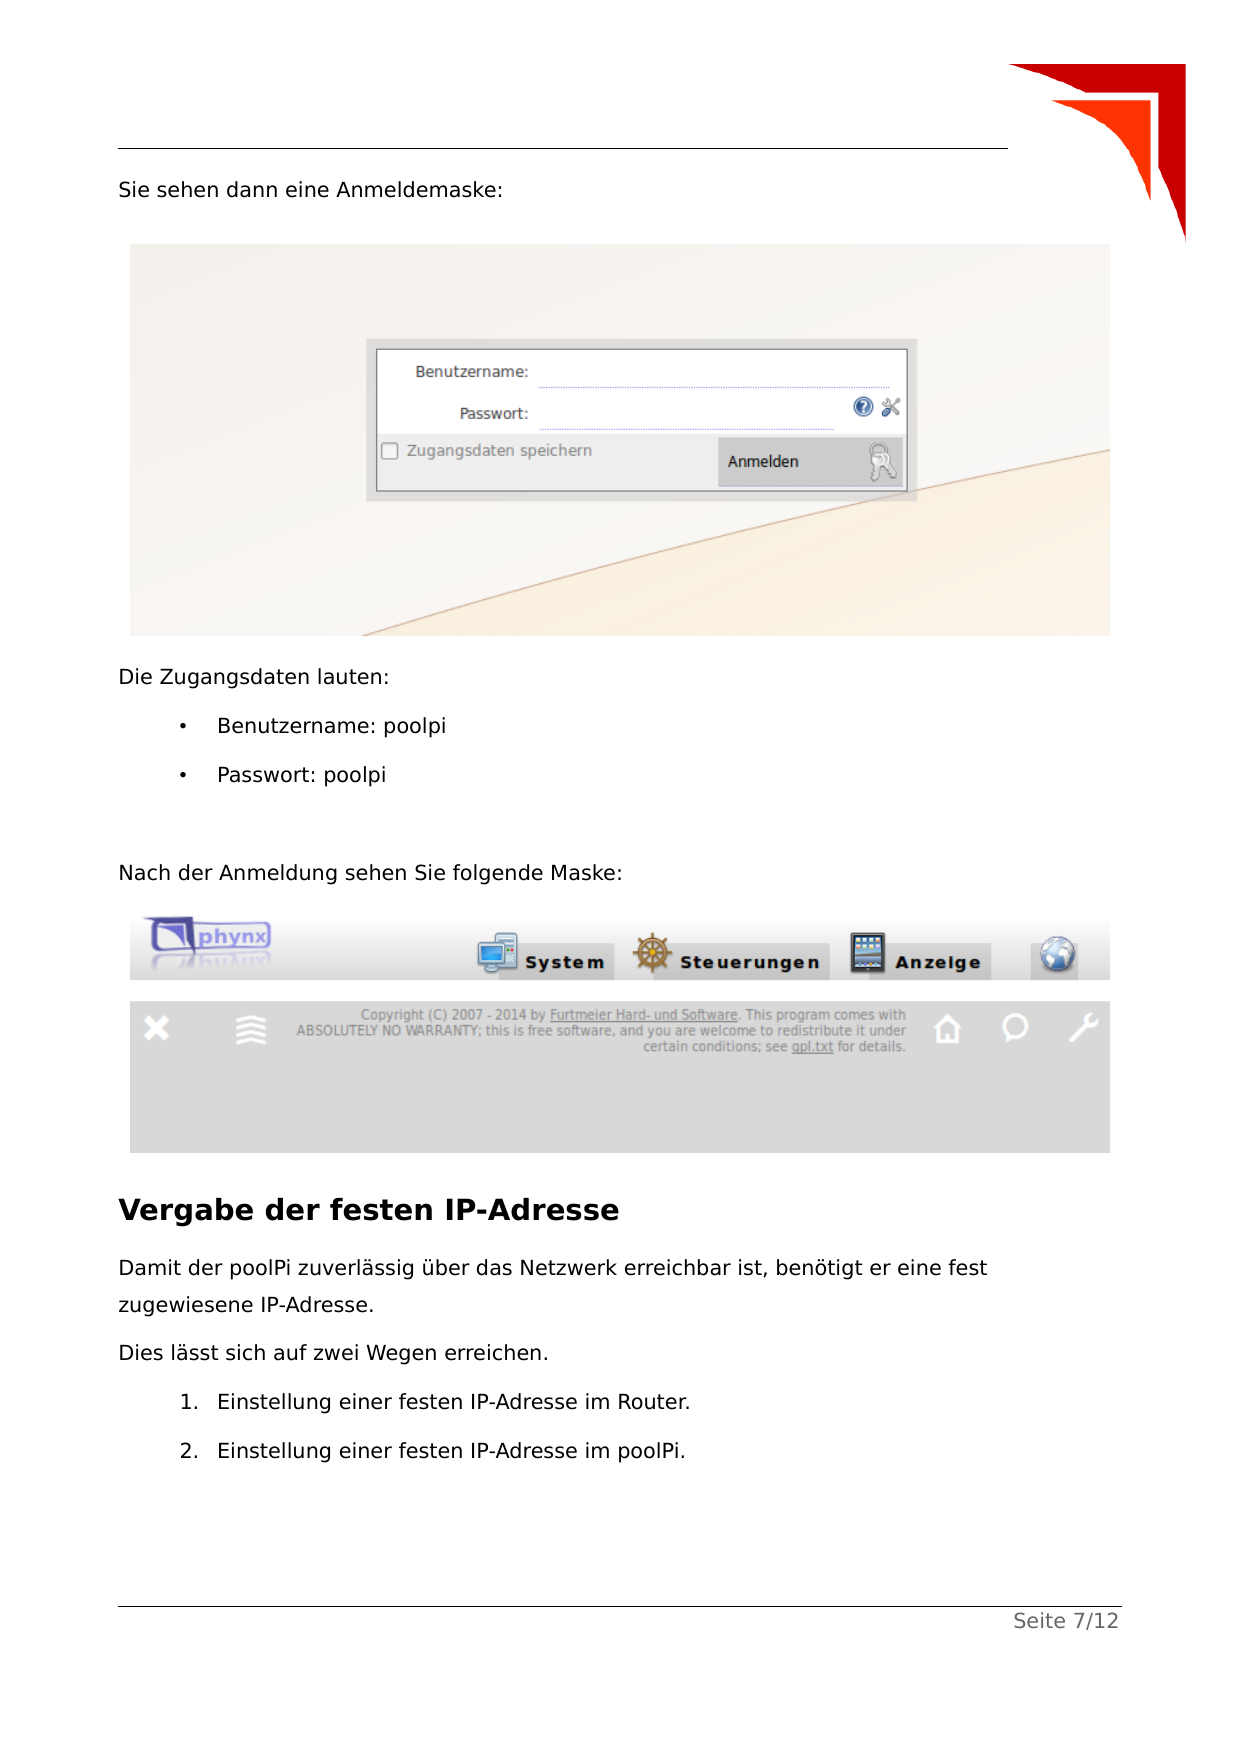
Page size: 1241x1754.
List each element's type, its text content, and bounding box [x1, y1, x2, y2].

list Benutzername: poolpi [179, 714, 1122, 738]
subtitle Vergabe der festen IP-Adresse [118, 1153, 1122, 1227]
picture [1008, 64, 1186, 243]
text Sie sehen dann eine Anmeldemaske: [118, 178, 1008, 202]
text Die Zugangsdaten lauten: [118, 227, 1122, 689]
list Passwort: poolpi [179, 763, 1122, 787]
list Einstellung einer festen IP-Adresse im poolPi. [179, 1439, 1122, 1463]
text Nach der Anmeldung sehen Sie folgende Maske: [118, 861, 1122, 885]
list Einstellung einer festen IP-Adresse im Router. [179, 1390, 1122, 1414]
text Damit der poolPi zuverlässig über das Netzwerk erreichbar ist, benötigt er eine fest zugewiesene IP-Adresse. [118, 1256, 1122, 1317]
picture [130, 909, 1111, 1153]
picture [130, 244, 1111, 636]
text Dies lässt sich auf zwei Wegen erreichen. [118, 1341, 1122, 1366]
